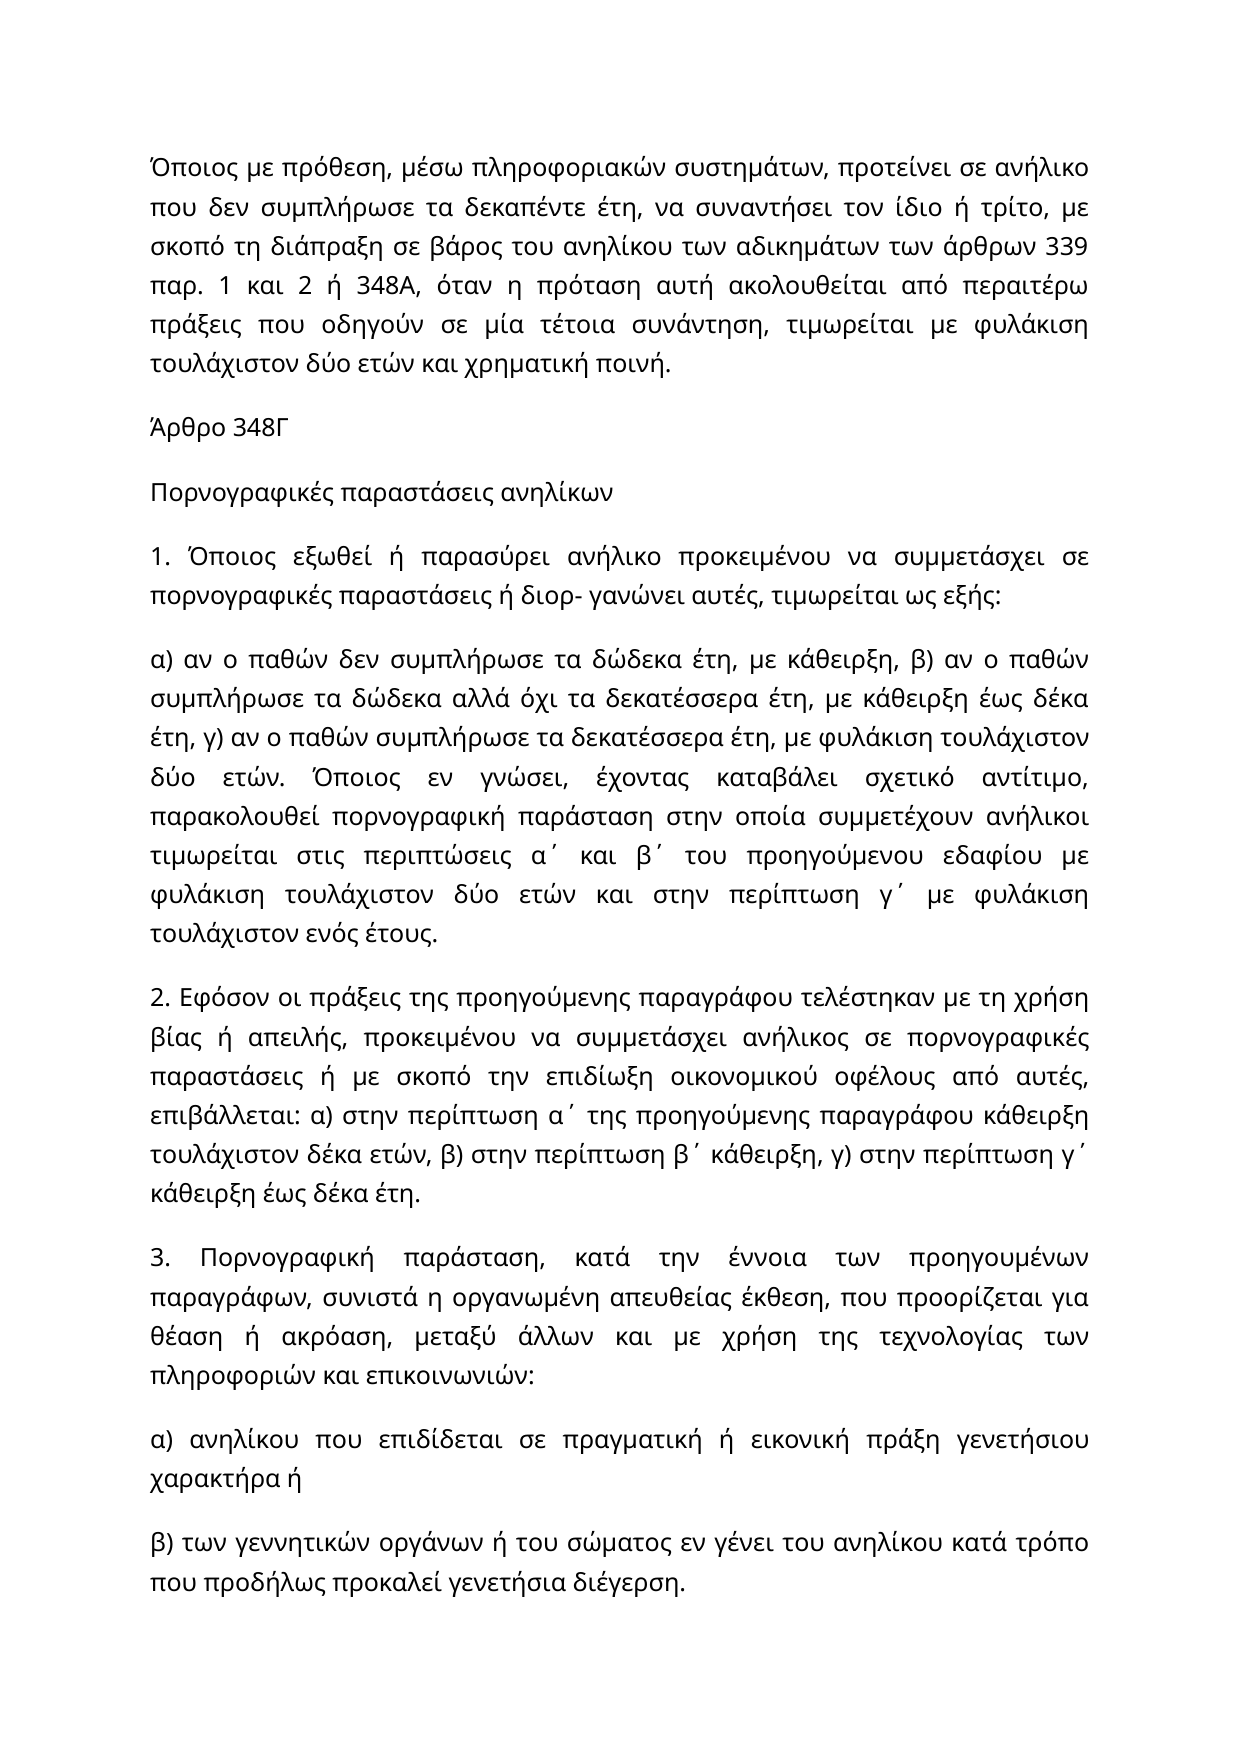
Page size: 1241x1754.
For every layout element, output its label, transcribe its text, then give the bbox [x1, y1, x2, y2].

text 2. Εφόσον οι πράξεις της προηγούμενης παραγράφου τελέστηκαν με τη χρήση βίας ή απειλής, προκειμένου να συμμετάσχει ανήλικος σε πορνογραφικές παραστάσεις ή με σκοπό την επιδίωξη οικονομικού οφέλους από αυτές, επιβάλλεται: α) στην περίπτωση α΄ της προηγούμενης παραγράφου κάθειρξη τουλάχιστον δέκα ετών, β) στην περίπτωση β΄ κάθειρξη, γ) στην περίπτωση γ΄ κάθειρξη έως δέκα έτη. [150, 980, 1090, 1210]
text Όποιος με πρόθεση, μέσω πληροφοριακών συστημάτων, προτείνει σε ανήλικο που δεν συμπλήρωσε τα δεκαπέντε έτη, να συναντήσει τον ίδιο ή τρίτο, με σκοπό τη διάπραξη σε βάρος του ανηλίκου των αδικημάτων των άρθρων 339 παρ. 1 και 2 ή 348Α, όταν η πρόταση αυτή ακολουθείται από περαιτέρω πράξεις που οδηγούν σε μία τέτοια συνάντηση, τιμωρείται με φυλάκιση τουλάχιστον δύο ετών και χρηματική ποινή. [150, 150, 1090, 380]
text 1. Όποιος εξωθεί ή παρασύρει ανήλικο προκειμένου να συμμετάσχει σε πορνογραφικές παραστάσεις ή διορ- γανώνει αυτές, τιμωρείται ως εξής: [150, 538, 1090, 612]
text Πορνογραφικές παραστάσεις ανηλίκων [150, 474, 1090, 508]
text Άρθρο 348Γ [150, 410, 1090, 444]
text β) των γεννητικών οργάνων ή του σώματος εν γένει του ανηλίκου κατά τρόπο που προδήλως προκαλεί γενετήσια διέγερση. [150, 1525, 1090, 1598]
text α) ανηλίκου που επιδίδεται σε πραγματική ή εικονική πράξη γενετήσιου χαρακτήρα ή [150, 1422, 1090, 1495]
text α) αν ο παθών δεν συμπλήρωσε τα δώδεκα έτη, με κάθειρξη, β) αν ο παθών συμπλήρωσε τα δώδεκα αλλά όχι τα δεκατέσσερα έτη, με κάθειρξη έως δέκα έτη, γ) αν ο παθών συμπλήρωσε τα δεκατέσσερα έτη, με φυλάκιση τουλάχιστον δύο ετών. Όποιος εν γνώσει, έχοντας καταβάλει σχετικό αντίτιμο, παρακολουθεί πορνογραφική παράσταση στην οποία συμμετέχουν ανήλικοι τιμωρείται στις περιπτώσεις α΄ και β΄ του προηγούμενου εδαφίου με φυλάκιση τουλάχιστον δύο ετών και στην περίπτωση γ΄ με φυλάκιση τουλάχιστον ενός έτους. [150, 642, 1090, 950]
text 3. Πορνογραφική παράσταση, κατά την έννοια των προηγουμένων παραγράφων, συνιστά η οργανωμένη απευθείας έκθεση, που προορίζεται για θέαση ή ακρόαση, μεταξύ άλλων και με χρήση της τεχνολογίας των πληροφοριών και επικοινωνιών: [150, 1240, 1090, 1392]
